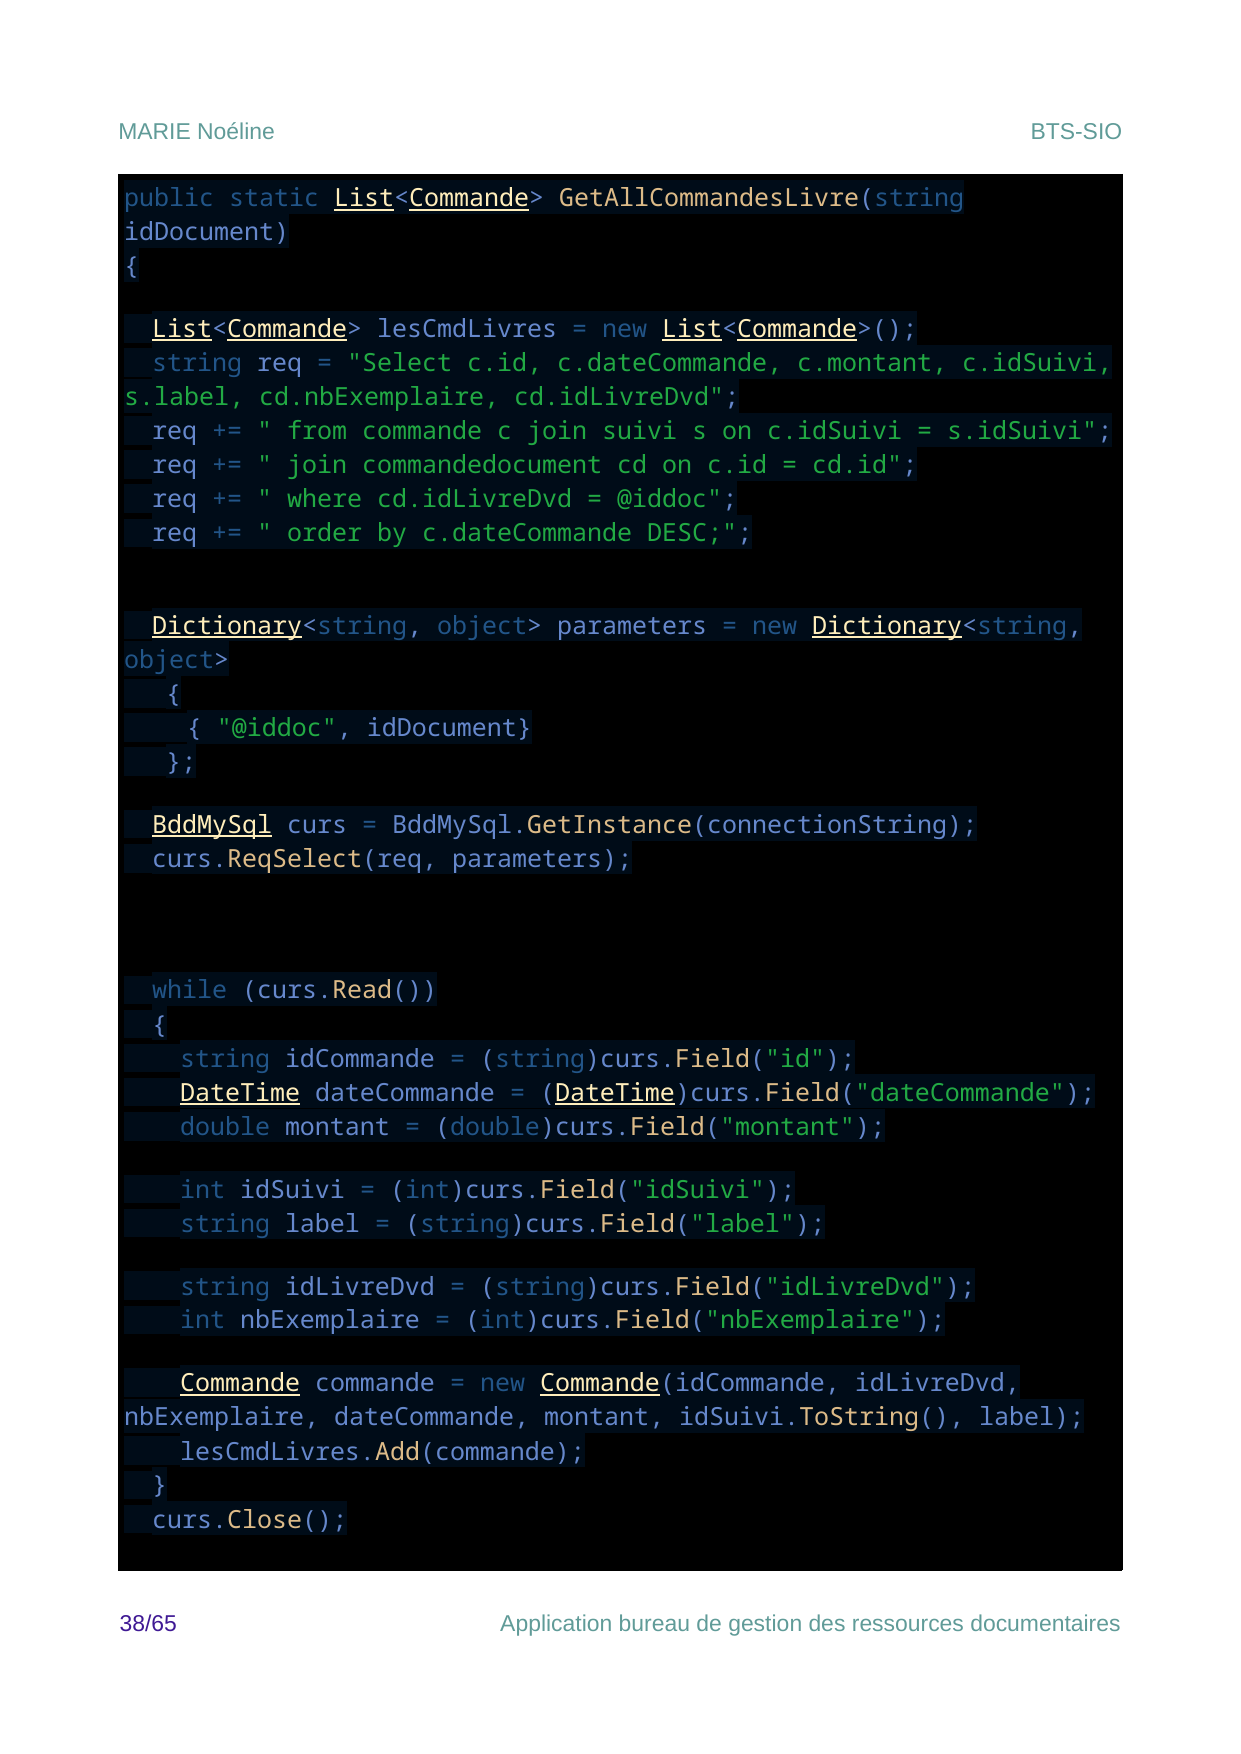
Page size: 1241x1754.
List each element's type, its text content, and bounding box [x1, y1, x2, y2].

table_header public static List<Commande> GetAllCommandesLivre(string idDocument) { List<Commande> lesCmdLivres = new List<Commande>(); string req = "Select c.id, c.dateCommande, c.montant, c.idSuivi, s.label, cd.nbExemplaire, cd.idLivreDvd"; req += " from commande c join suivi s on c.idSuivi = s.idSuivi"; req += " join commandedocument cd on c.id = cd.id"; req += " where cd.idLivreDvd = @iddoc"; req += " order by c.dateCommande DESC;"; Dictionary<string, object> parameters = new Dictionary<string, object> { { "@iddoc", idDocument} }; BddMySql curs = BddMySql.GetInstance(connectionString); curs.ReqSelect(req, parameters); while (curs.Read()) { string idCommande = (string)curs.Field("id"); DateTime dateCommande = (DateTime)curs.Field("dateCommande"); double montant = (double)curs.Field("montant"); int idSuivi = (int)curs.Field("idSuivi"); string label = (string)curs.Field("label"); string idLivreDvd = (string)curs.Field("idLivreDvd"); int nbExemplaire = (int)curs.Field("nbExemplaire"); Commande commande = new Commande(idCommande, idLivreDvd, nbExemplaire, dateCommande, montant, idSuivi.ToString(), label); lesCmdLivres.Add(commande); } curs.Close(); [119, 175, 1122, 1570]
